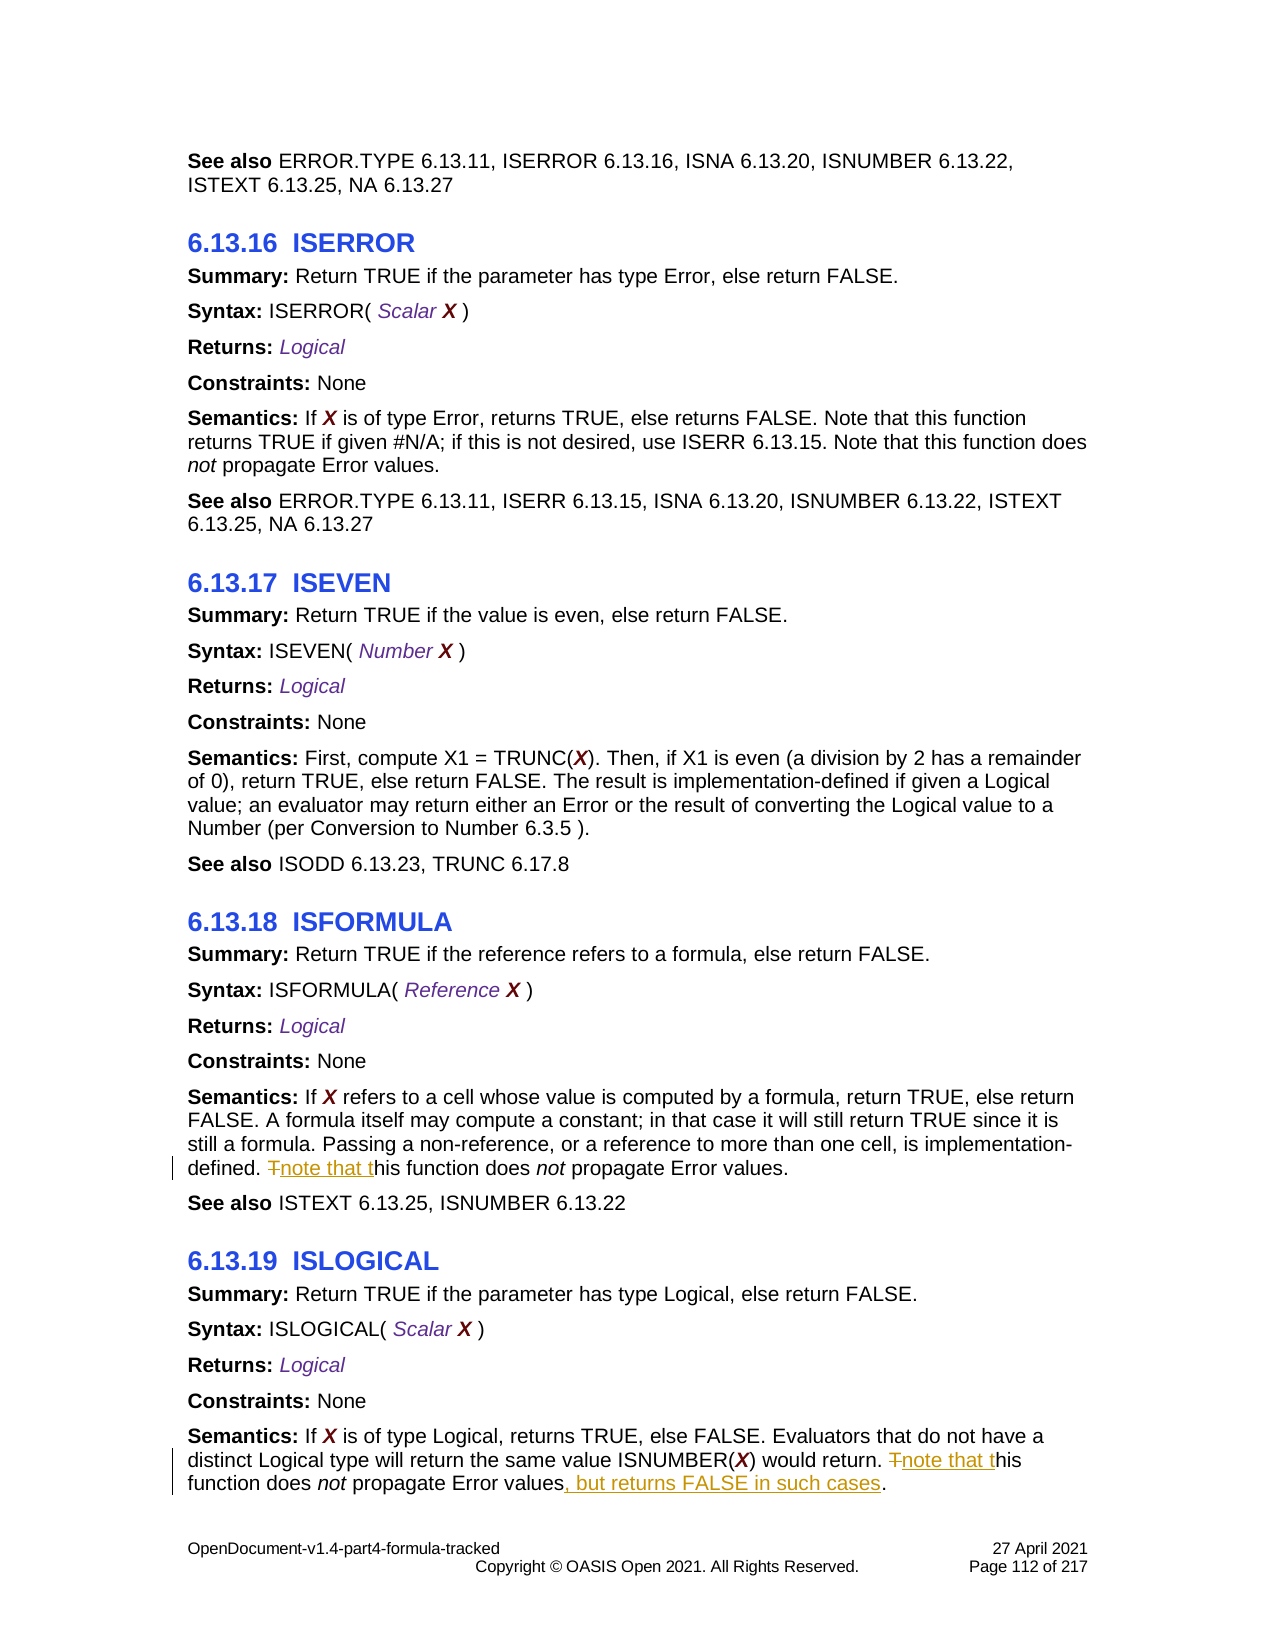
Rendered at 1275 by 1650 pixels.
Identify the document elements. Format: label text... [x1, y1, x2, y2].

text Syntax: ISERROR( Scalar X ) [187, 300, 1088, 323]
text Syntax: ISLOGICAL( Scalar X ) [187, 1318, 1088, 1341]
text Semantics: If X is of type Logical, returns TRUE, else FALSE. Evaluators that do not have a distinct Logical type will return the same value ISNUMBER(X) would return. note that this function does not propagate Error values, but returns FALSE in such cases. [187, 1425, 1088, 1495]
text See also ISODD 6.13.23, TRUNC 6.17.8 [187, 852, 1088, 876]
text See also ISTEXT 6.13.25, ISNUMBER 6.13.22 [187, 1192, 1088, 1215]
text Constraints: None [187, 1389, 1088, 1413]
subtitle ISFORMULA [187, 907, 1088, 937]
text Constraints: None [187, 710, 1088, 734]
text Returns: Logical [187, 1014, 1088, 1038]
text Constraints: None [187, 371, 1088, 394]
text Semantics: If X is of type Error, returns TRUE, else returns FALSE. Note that this function returns TRUE if given #N/A; if this is not desired, use ISERR 6.13.15. Note that this function does not propagate Error values. [187, 407, 1088, 477]
text Syntax: ISFORMULA( Reference X ) [187, 978, 1088, 1002]
text Returns: Logical [187, 335, 1088, 359]
text Semantics: First, compute X1 = TRUNC(X). Then, if X1 is even (a division by 2 has a remainder of 0), return TRUE, else return FALSE. The result is implementation-defined if given a Logical value; an evaluator may return either an Error or the result of converting the Logical value to a Number (per Conversion to Number 6.3.5 ). [187, 746, 1088, 840]
text Returns: Logical [187, 675, 1088, 698]
text Summary: Return TRUE if the parameter has type Error, else return FALSE. [187, 264, 1088, 288]
subtitle ISLOGICAL [187, 1246, 1088, 1276]
text Semantics: If X refers to a cell whose value is computed by a formula, return TRUE, else return FALSE. A formula itself may compute a constant; in that case it will still return TRUE since it is still a formula. Passing a non-reference, or a reference to more than one cell, is implementation-defined. note that this function does not propagate Error values. [187, 1085, 1088, 1179]
text Syntax: ISEVEN( Number X ) [187, 639, 1088, 663]
subtitle ISEVEN [187, 567, 1088, 597]
text Constraints: None [187, 1050, 1088, 1073]
text Summary: Return TRUE if the parameter has type Logical, else return FALSE. [187, 1282, 1088, 1306]
text See also ERROR.TYPE 6.13.11, ISERROR 6.13.16, ISNA 6.13.20, ISNUMBER 6.13.22, ISTEXT 6.13.25, NA 6.13.27 [187, 150, 1088, 197]
subtitle ISERROR [187, 228, 1088, 258]
text Summary: Return TRUE if the value is even, else return FALSE. [187, 603, 1088, 627]
text See also ERROR.TYPE 6.13.11, ISERR 6.13.15, ISNA 6.13.20, ISNUMBER 6.13.22, ISTEXT 6.13.25, NA 6.13.27 [187, 489, 1088, 536]
text Summary: Return TRUE if the reference refers to a formula, else return FALSE. [187, 943, 1088, 966]
text Returns: Logical [187, 1353, 1088, 1377]
